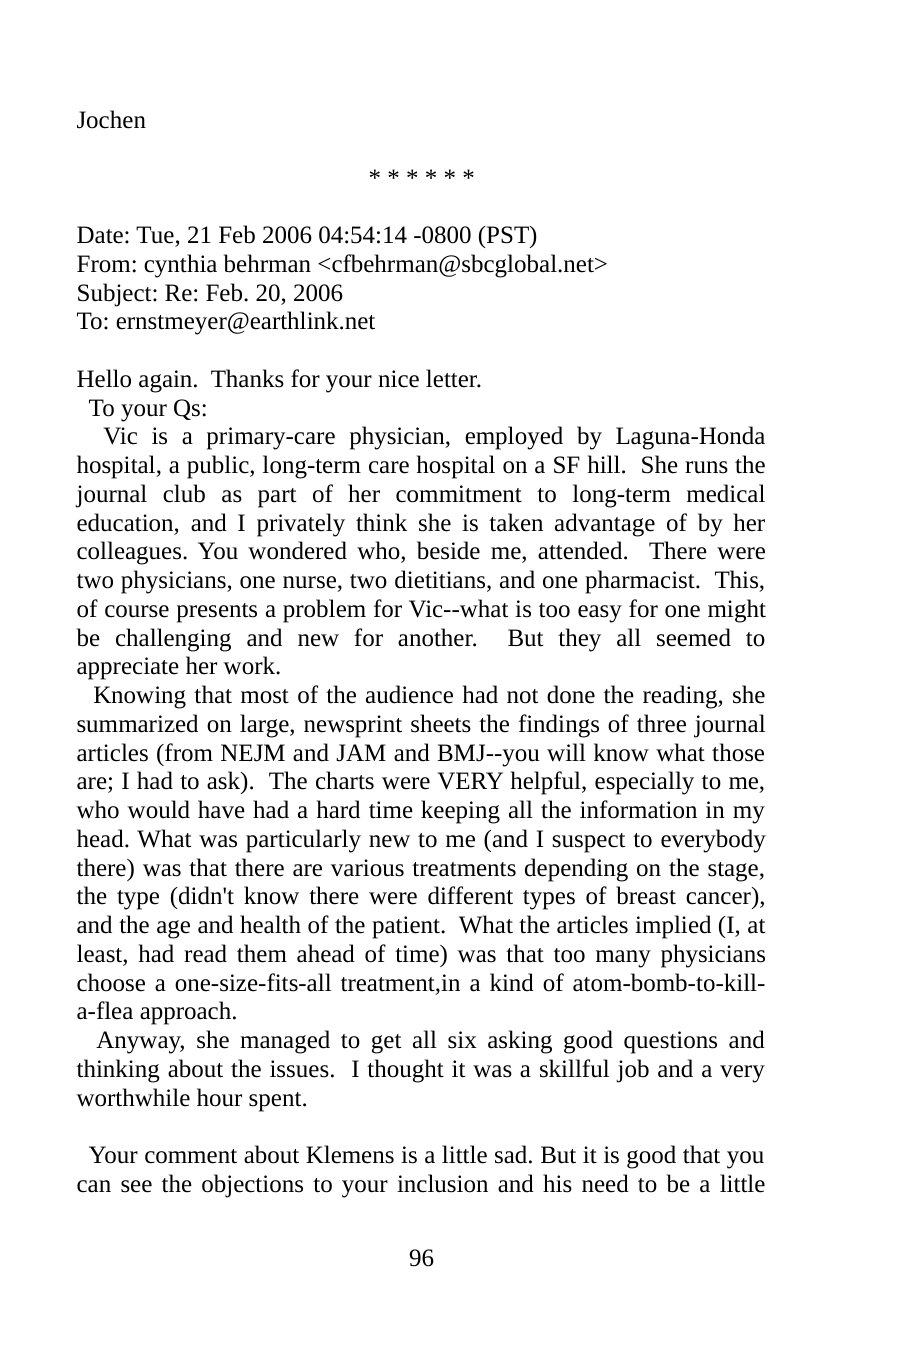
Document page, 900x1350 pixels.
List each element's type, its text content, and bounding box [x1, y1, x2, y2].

text Hello again. Thanks for your nice letter. [76, 364, 766, 393]
text Subject: Re: Feb. 20, 2006 [76, 278, 766, 306]
text Jochen [76, 105, 766, 134]
text Knowing that most of the audience had not done the reading, she summarized on large, newsprint sheets the findings of three journal articles (from NEJM and JAM and BMJ--you will know what those are; I had to ask). The charts were VERY helpful, especially to me, who would have had a hard time keeping all the information in my head. What was particularly new to me (and I suspect to everybody there) was that there are various treatments depending on the stage, the type (didn't know there were different types of breast cancer), and the age and health of the patient. What the articles implied (I, at least, had read them ahead of time) was that too many physicians choose a one-size-fits-all treatment,in a kind of atom-bomb-to-kill-a-flea approach. [76, 680, 766, 1025]
text Vic is a primary-care physician, employed by Laguna-Honda hospital, a public, long-term care hospital on a SF hill. She runs the journal club as part of her commitment to long-term medical education, and I privately think she is taken advantage of by her colleagues. You wondered who, beside me, attended. There were two physicians, one nurse, two dietitians, and one pharmacist. This, of course presents a problem for Vic--what is too easy for one might be challenging and new for another. But they all seemed to appreciate her work. [76, 421, 766, 680]
text Your comment about Klemens is a little sad. But it is good that you can see the objections to your inclusion and his need to be a little [76, 1140, 766, 1198]
text Anyway, she managed to get all six asking good questions and thinking about the issues. I thought it was a skillful job and a very worthwhile hour spent. [76, 1025, 766, 1111]
text To: ernstmeyer@earthlink.net [76, 306, 766, 335]
text To your Qs: [76, 393, 766, 421]
text Date: Tue, 21 Feb 2006 04:54:14 -0800 (PST) [76, 220, 766, 249]
text From: cynthia behrman <cfbehrman@sbcglobal.net> [76, 249, 766, 278]
text * * * * * * [76, 163, 766, 191]
